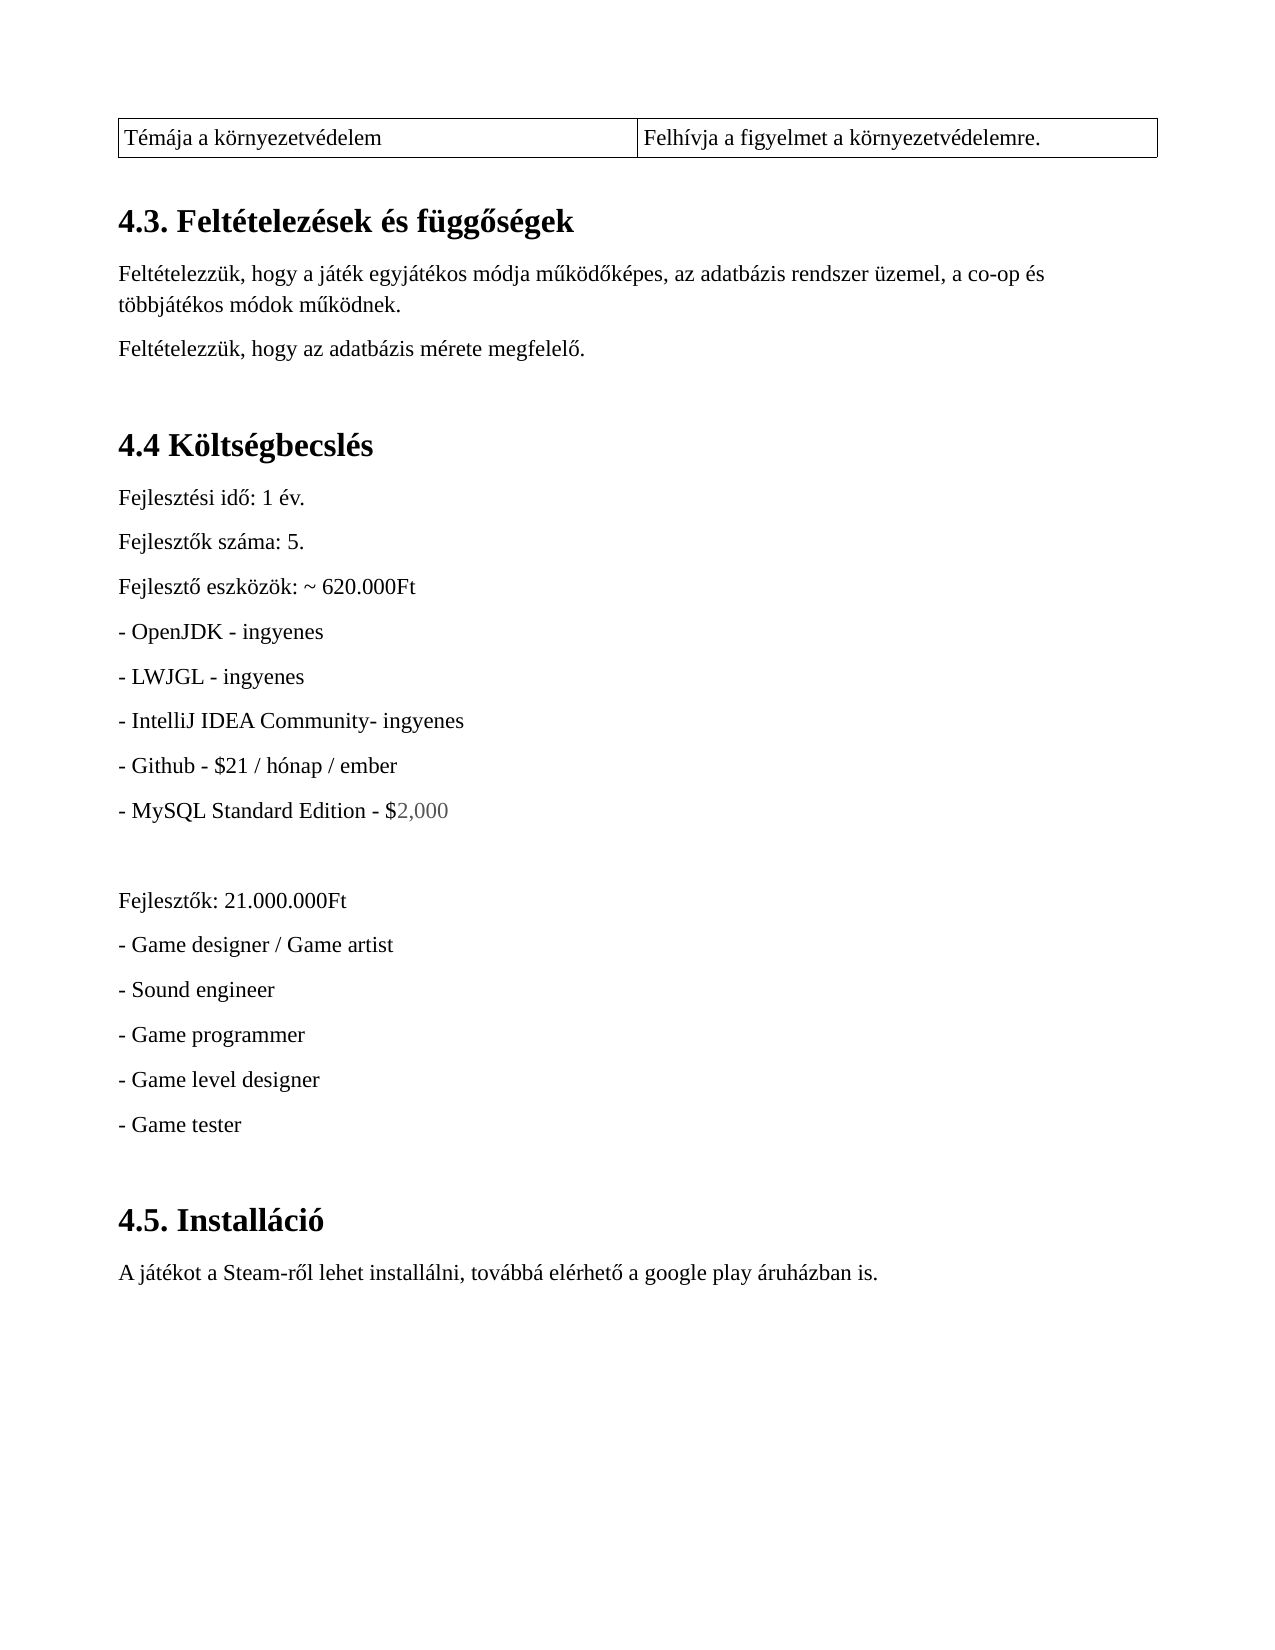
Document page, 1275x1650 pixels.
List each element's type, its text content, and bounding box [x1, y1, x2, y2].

text A játékot a Steam-ről lehet installálni, továbbá elérhető a google play áruházban is. [118, 1259, 1157, 1285]
text - Game programmer [118, 1021, 1157, 1047]
text Feltételezzük, hogy a játék egyjátékos módja működőképes, az adatbázis rendszer üzemel, a co-op és többjátékos módok működnek. [118, 260, 1157, 317]
text Fejlesztési idő: 1 év. [118, 484, 1157, 510]
text - Game tester [118, 1111, 1157, 1137]
table_cell Felhívja a figyelmet a környezetvédelemre. [638, 119, 1157, 156]
text - IntelliJ IDEA Community- ingyenes [118, 708, 1157, 734]
text Fejlesztők: 21.000.000Ft [118, 887, 1157, 913]
text - OpenJDK - ingyenes [118, 618, 1157, 644]
text Fejlesztő eszközök: ~ 620.000Ft [118, 573, 1157, 599]
text 4.5. Installáció [118, 1200, 1157, 1239]
text - Game level designer [118, 1066, 1157, 1092]
text 4.4 Költségbecslés [118, 425, 1157, 463]
text - Github - $21 / hónap / ember [118, 752, 1157, 779]
text - Sound engineer [118, 976, 1157, 1003]
text - MySQL Standard Edition - $2,000 [118, 797, 1157, 823]
text Feltételezzük, hogy az adatbázis mérete megfelelő. [118, 335, 1157, 362]
text 4.3. Feltételezések és függőségek [118, 202, 1157, 240]
text - Game designer / Game artist [118, 932, 1157, 958]
text Fejlesztők száma: 5. [118, 528, 1157, 555]
table_cell Témája a környezetvédelem [119, 119, 637, 156]
text - LWJGL - ingyenes [118, 663, 1157, 689]
